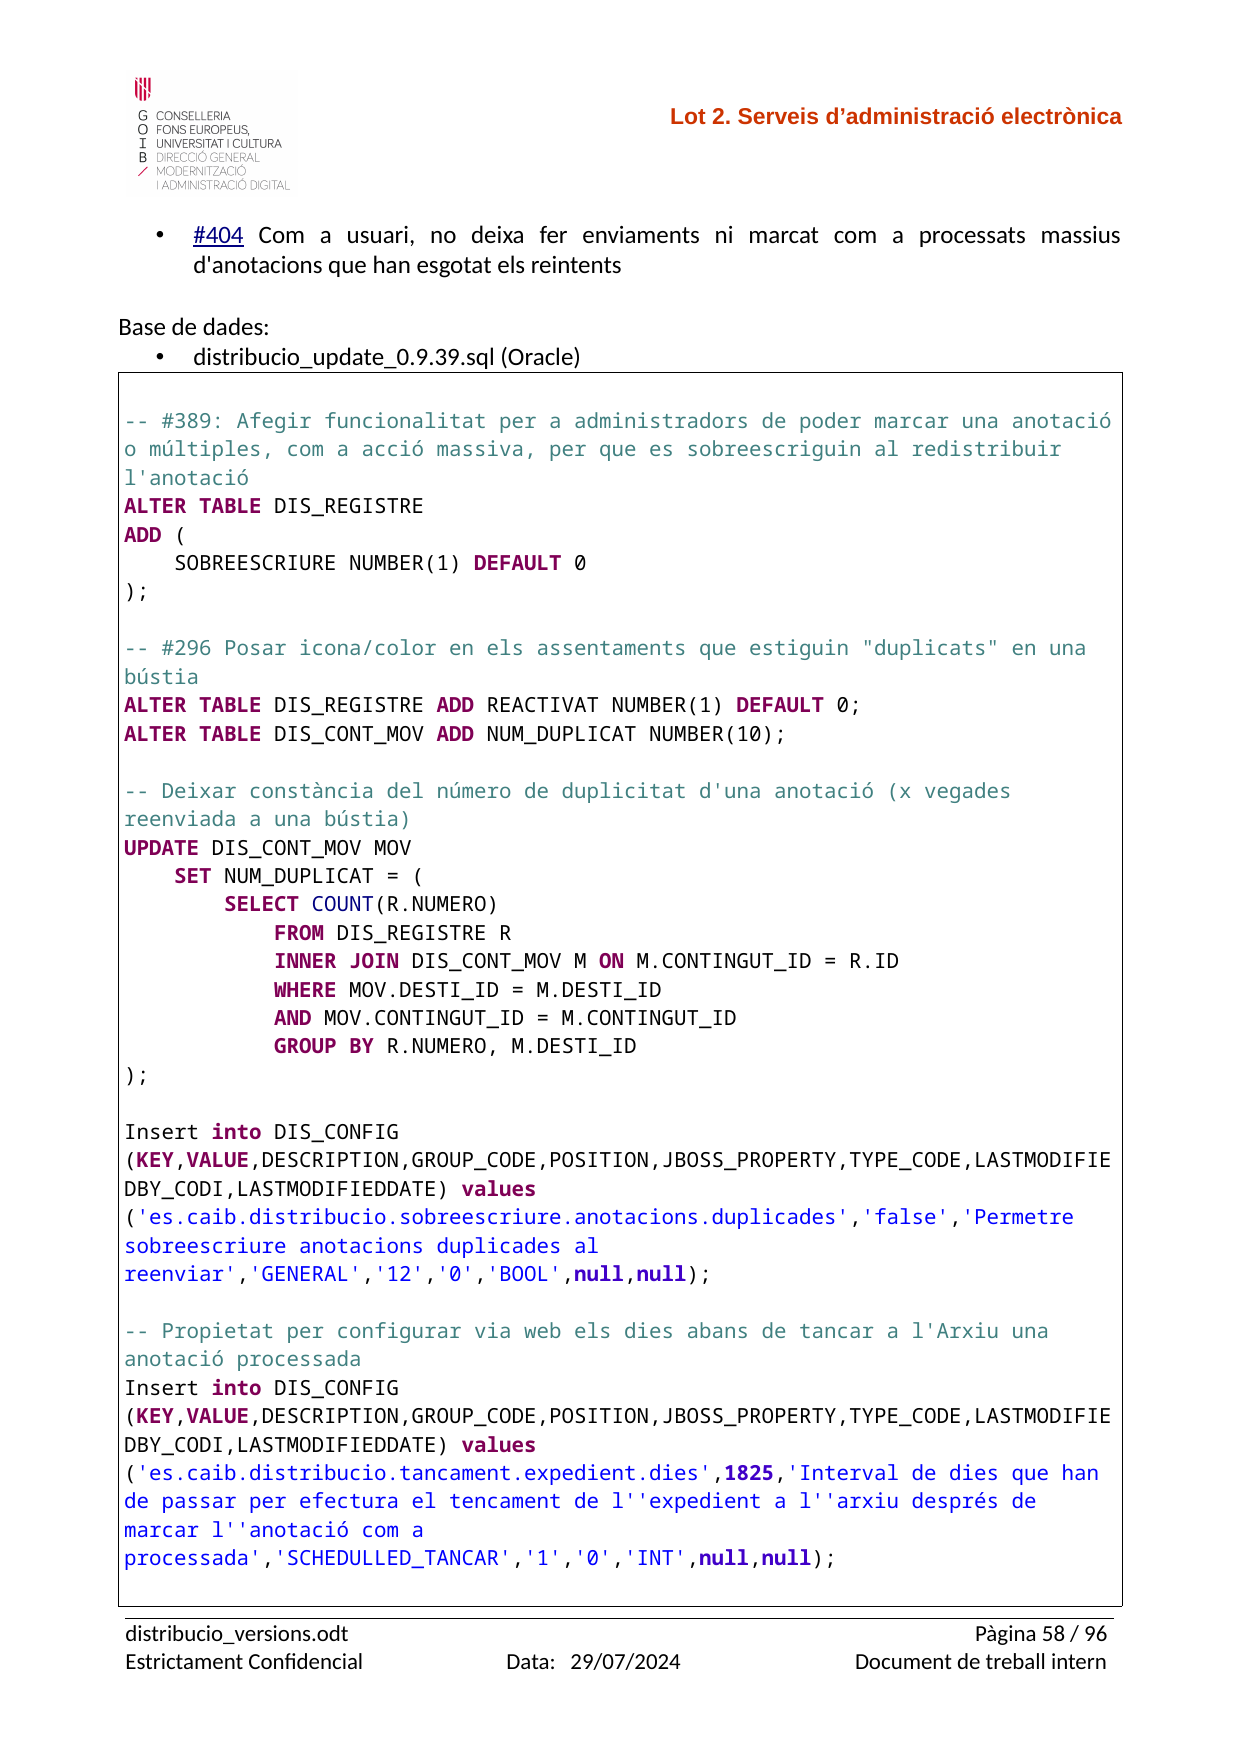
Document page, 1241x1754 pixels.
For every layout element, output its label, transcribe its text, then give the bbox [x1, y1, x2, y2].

text Base de dades: [118, 311, 1122, 341]
list distribucio_update_0.9.39.sql (Oracle) [156, 341, 1122, 372]
list #404 Com a usuari, no deixa fer enviaments ni marcat com a processats massius d'anotacions que han esgotat els reintents [156, 219, 1122, 280]
table_header -- #389: Afegir funcionalitat per a administradors de poder marcar una anotació o múltiples, com a acció massiva, per que es sobreescriguin al redistribuir l'anotació ALTER TABLE DIS_REGISTRE ADD ( SOBREESCRIURE NUMBER(1) DEFAULT 0 ); -- #296 Posar icona/color en els assentaments que estiguin "duplicats" en una bústia ALTER TABLE DIS_REGISTRE ADD REACTIVAT NUMBER(1) DEFAULT 0; ALTER TABLE DIS_CONT_MOV ADD NUM_DUPLICAT NUMBER(10); -- Deixar constància del número de duplicitat d'una anotació (x vegades reenviada a una bústia) UPDATE DIS_CONT_MOV MOV SET NUM_DUPLICAT = ( SELECT COUNT(R.NUMERO) FROM DIS_REGISTRE R INNER JOIN DIS_CONT_MOV M ON M.CONTINGUT_ID = R.ID WHERE MOV.DESTI_ID = M.DESTI_ID AND MOV.CONTINGUT_ID = M.CONTINGUT_ID GROUP BY R.NUMERO, M.DESTI_ID ); Insert into DIS_CONFIG (KEY,VALUE,DESCRIPTION,GROUP_CODE,POSITION,JBOSS_PROPERTY,TYPE_CODE,LASTMODIFIEDBY_CODI,LASTMODIFIEDDATE) values ('es.caib.distribucio.sobreescriure.anotacions.duplicades','false','Permetre sobreescriure anotacions duplicades al reenviar','GENERAL','12','0','BOOL',null,null); -- Propietat per configurar via web els dies abans de tancar a l'Arxiu una anotació processada Insert into DIS_CONFIG (KEY,VALUE,DESCRIPTION,GROUP_CODE,POSITION,JBOSS_PROPERTY,TYPE_CODE,LASTMODIFIEDBY_CODI,LASTMODIFIEDDATE) values ('es.caib.distribucio.tancament.expedient.dies',1825,'Interval de dies que han de passar per efectura el tencament de l''expedient a l''arxiu després de marcar l''anotació com a processada','SCHEDULLED_TANCAR','1','0','INT',null,null); [119, 373, 1122, 1606]
picture [126, 70, 299, 197]
